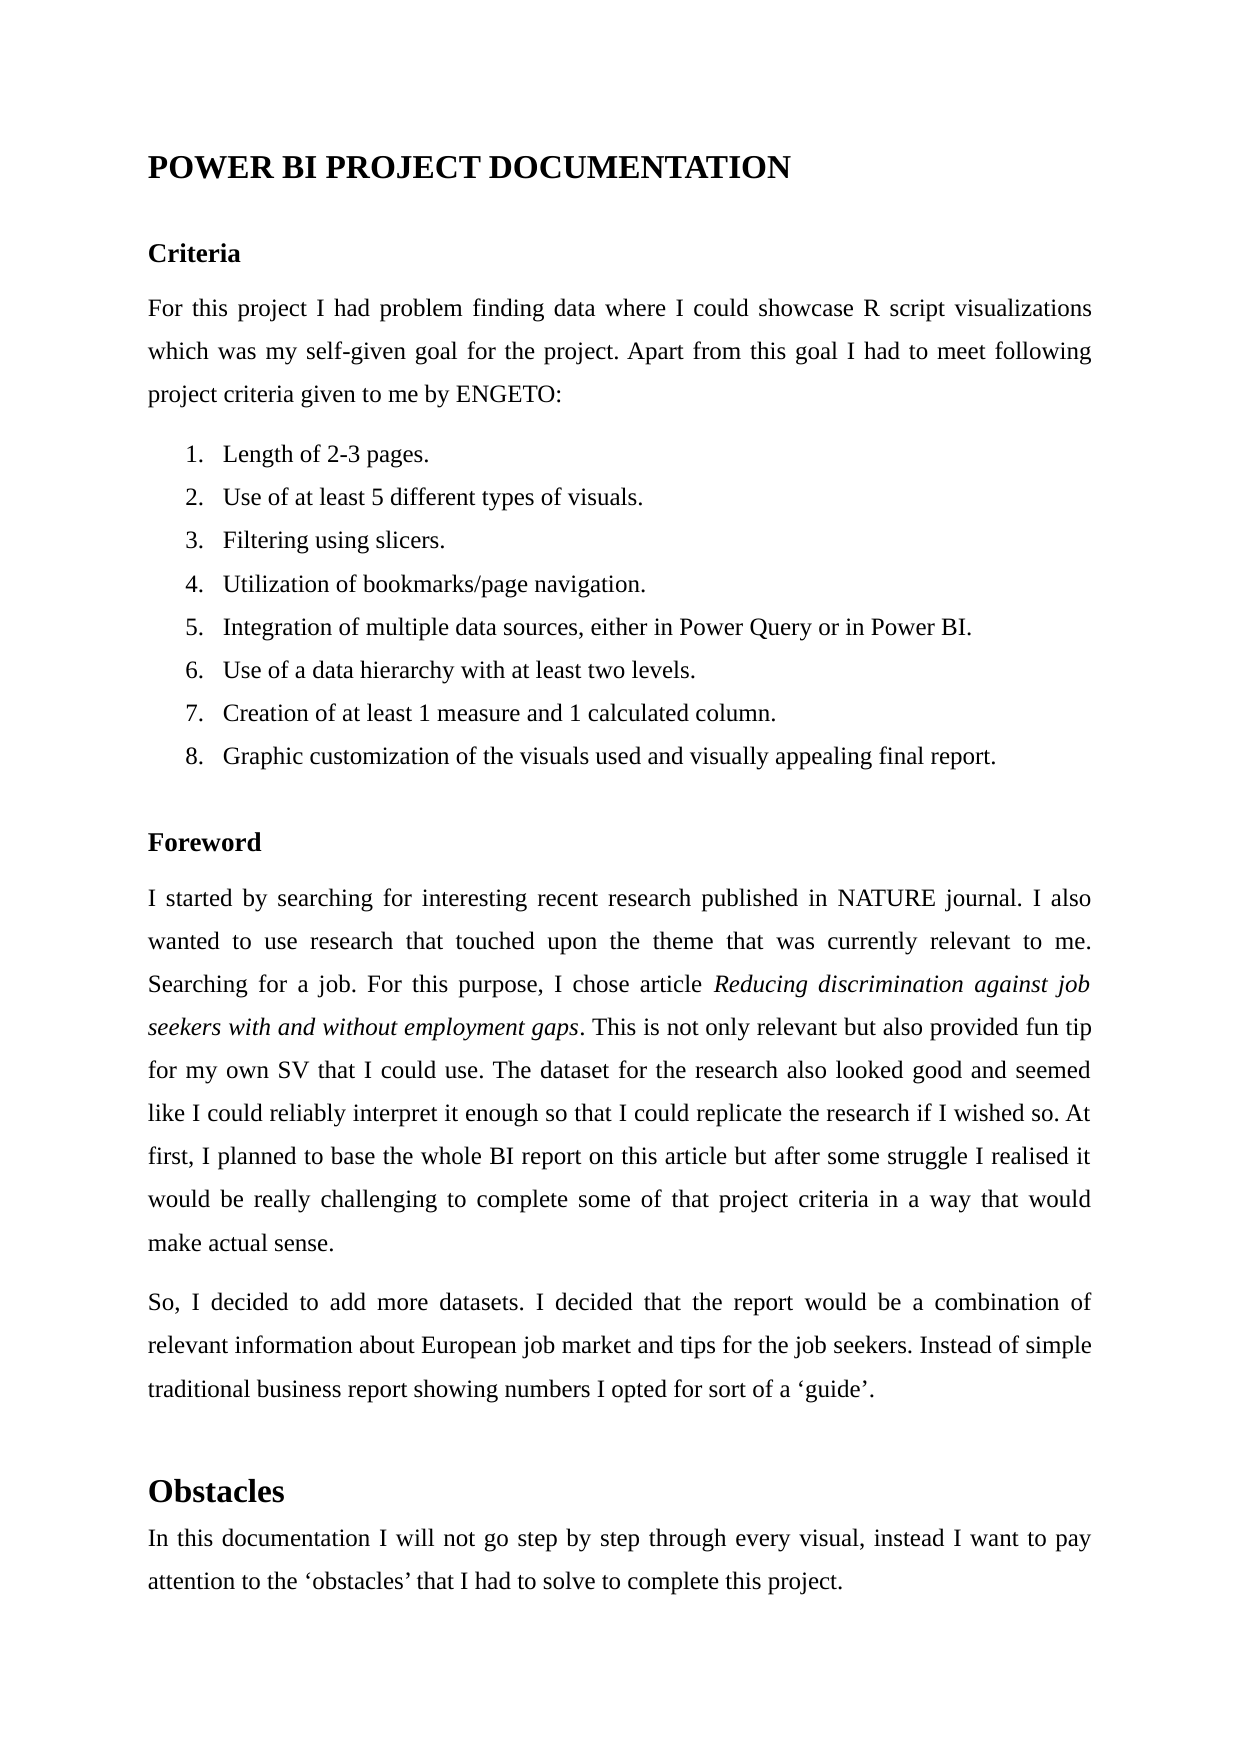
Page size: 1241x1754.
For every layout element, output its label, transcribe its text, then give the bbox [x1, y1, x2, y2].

list Use of at least 5 different types of visuals. [185, 482, 1093, 511]
list Filtering using slicers. [185, 526, 1093, 554]
list Use of a data hierarchy with at least two levels. [185, 655, 1093, 684]
subtitle Criteria [148, 237, 1093, 268]
text I started by searching for interesting recent research published in NATURE journal. I also wanted to use research that touched upon the theme that was currently relevant to me. Searching for a job. For this purpose, I chose article Reducing discrimination against job seekers with and without employment gaps. This is not only relevant but also provided fun tip for my own SV that I could use. The dataset for the research also looked good and seemed like I could reliably interpret it enough so that I could replicate the research if I wished so. At first, I planned to base the whole BI report on this article but after some struggle I realised it would be really challenging to complete some of that project criteria in a way that would make actual sense. [148, 883, 1093, 1256]
subtitle Foreword [148, 826, 1093, 857]
list Integration of multiple data sources, either in Power Query or in Power BI. [185, 612, 1093, 641]
subtitle Obstacles [148, 1471, 1093, 1509]
text So, I decided to add more datasets. I decided that the report would be a combination of relevant information about European job market and tips for the job seekers. Instead of simple traditional business report showing numbers I opted for sort of a ‘guide’. [148, 1287, 1093, 1402]
list Length of 2-3 pages. [185, 439, 1093, 468]
text For this project I had problem finding data where I could showcase R script visualizations which was my self-given goal for the project. Apart from this goal I had to meet following project criteria given to me by ENGETO: [148, 293, 1093, 408]
list Creation of at least 1 measure and 1 calculated column. [185, 698, 1093, 727]
list Graphic customization of the visuals used and visually appealing final report. [185, 741, 1093, 770]
list Utilization of bookmarks/page navigation. [185, 569, 1093, 597]
subtitle POWER BI PROJECT DOCUMENTATION [148, 148, 1093, 186]
text In this documentation I will not go step by step through every visual, instead I want to pay attention to the ‘obstacles’ that I had to solve to complete this project. [148, 1523, 1093, 1594]
